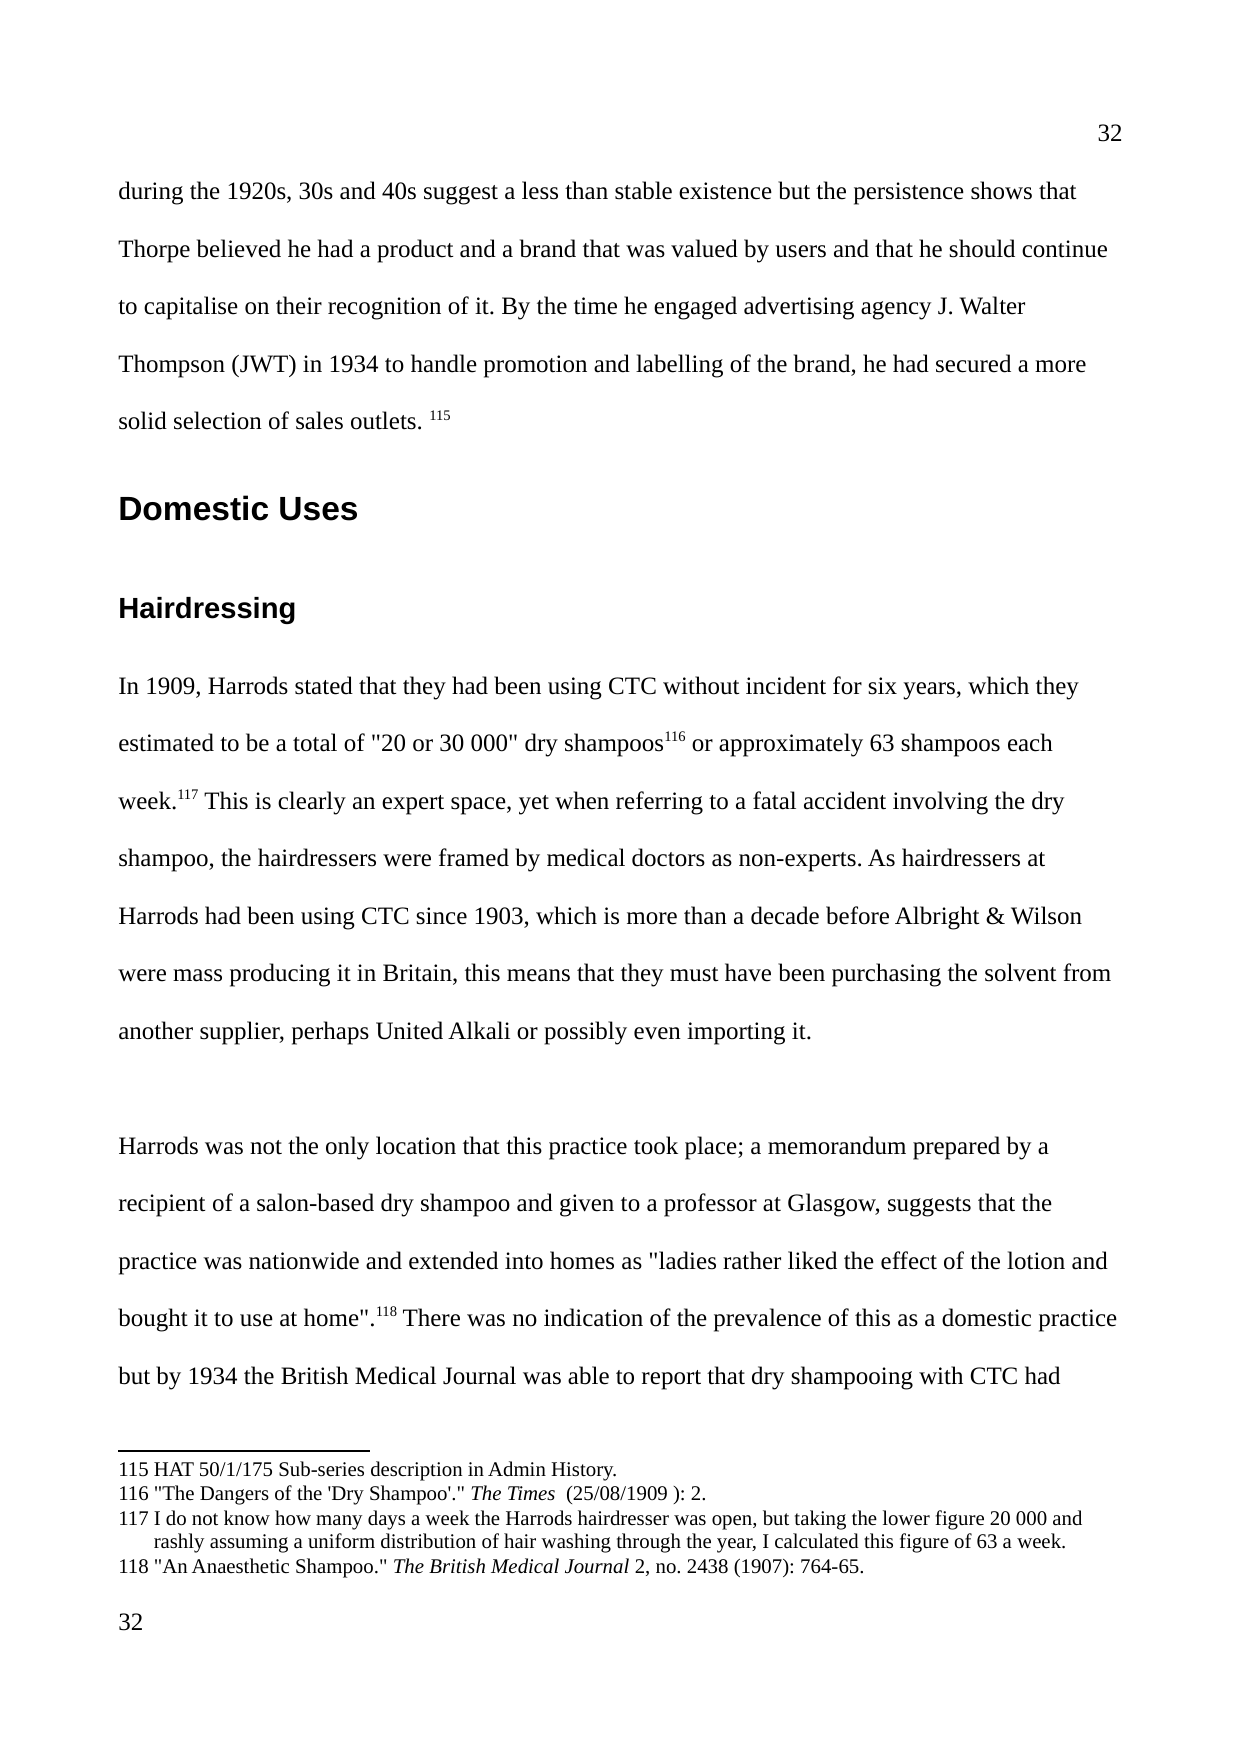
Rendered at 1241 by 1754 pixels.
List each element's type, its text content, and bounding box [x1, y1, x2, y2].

text HAT 50/1/175 Sub-series description in Admin History. [118, 1457, 1122, 1481]
text during the 1920s, 30s and 40s suggest a less than stable existence but the persistence shows that Thorpe believed he had a product and a brand that was valued by users and that he should continue to capitalise on their recognition of it. By the time he engaged advertising agency J. Walter Thompson (JWT) in 1934 to handle promotion and labelling of the brand, he had secured a more solid selection of sales outlets. [118, 176, 1122, 435]
text "An Anaesthetic Shampoo." The British Medical Journal 2, no. 2438 (1907): 764-65. [118, 1553, 1122, 1578]
text I do not know how many days a week the Harrods hairdresser was open, but taking the lower figure 20 000 and rashly assuming a uniform distribution of hair washing through the year, I calculated this figure of 63 a week. [118, 1505, 1122, 1553]
text In 1909, Harrods stated that they had been using CTC without incident for six years, which they estimated to be a total of "20 or 30 000" dry shampoos or approximately 63 shampoos each week. This is clearly an expert space, yet when referring to a fatal accident involving the dry shampoo, the hairdressers were framed by medical doctors as non-experts. As hairdressers at Harrods had been using CTC since 1903, which is more than a decade before Albright & Wilson were mass producing it in Britain, this means that they must have been purchasing the solvent from another supplier, perhaps United Alkali or possibly even importing it. [118, 671, 1122, 1044]
subtitle Hairdressing [118, 591, 1122, 625]
subtitle Domestic Uses [118, 489, 1122, 527]
text "The Dangers of the 'Dry Shampoo'." The Times (25/08/1909 ): 2. [118, 1481, 1122, 1505]
text Harrods was not the only location that this practice took place; a memorandum prepared by a recipient of a salon-based dry shampoo and given to a professor at Glasgow, suggests that the practice was nationwide and extended into homes as "ladies rather liked the effect of the lotion and bought it to use at home". There was no indication of the prevalence of this as a domestic practice but by 1934 the British Medical Journal was able to report that dry shampooing with CTC had [118, 1131, 1122, 1389]
